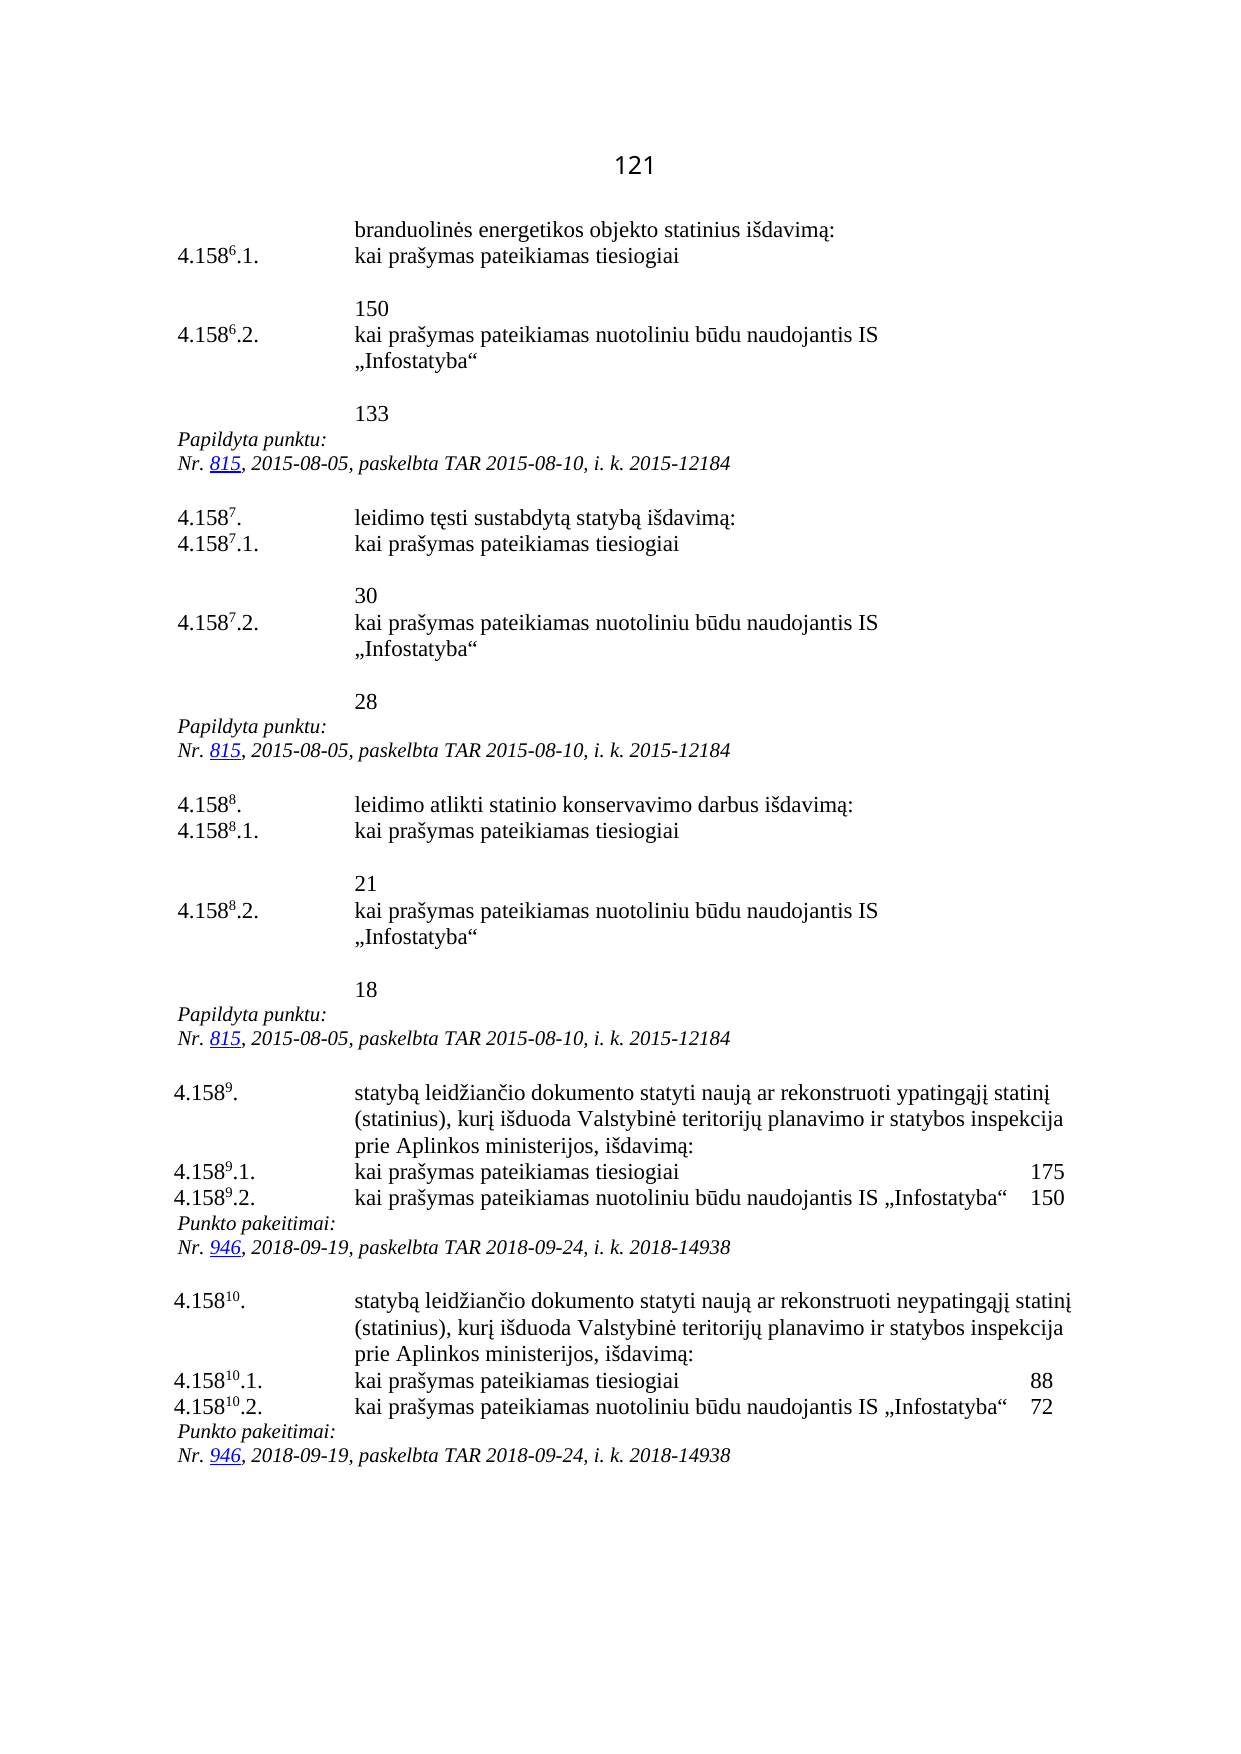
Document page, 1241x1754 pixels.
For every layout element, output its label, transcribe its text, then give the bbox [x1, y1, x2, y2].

text 4.1589. statybą leidžiančio dokumento statyti naują ar rekonstruoti ypatingąjį statinį (statinius), kurį išduoda Valstybinė teritorijų planavimo ir statybos inspekcija prie Aplinkos ministerijos, išdavimą: [174, 1079, 1093, 1158]
text Nr. 946, 2018-09-19, paskelbta TAR 2018-09-24, i. k. 2018-14938 [177, 1443, 1093, 1467]
text 4.1587. leidimo tęsti sustabdytą statybą išdavimą: [177, 503, 945, 530]
text 4.1586.2. kai prašymas pateikiamas nuotoliniu būdu naudojantis IS [177, 321, 945, 348]
text 4.1589.2. kai prašymas pateikiamas nuotoliniu būdu naudojantis IS „Infostatyba“ 150 [174, 1184, 1093, 1211]
text Nr. 815, 2015-08-05, paskelbta TAR 2015-08-10, i. k. 2015-12184 [177, 1026, 1093, 1050]
text Nr. 815, 2015-08-05, paskelbta TAR 2015-08-10, i. k. 2015-12184 [177, 451, 1093, 475]
text 4.1588.1. kai prašymas pateikiamas tiesiogiai 21 [177, 818, 945, 897]
text „Infostatyba“ 28 [354, 635, 945, 714]
text branduolinės energetikos objekto statinius išdavimą: [354, 216, 945, 242]
text Papildyta punktu: [177, 714, 1093, 738]
text 4.1587.1. kai prašymas pateikiamas tiesiogiai 30 [177, 530, 945, 609]
text „Infostatyba“ 133 [354, 348, 945, 427]
text 4.1586.1. kai prašymas pateikiamas tiesiogiai 150 [177, 242, 945, 321]
text Nr. 815, 2015-08-05, paskelbta TAR 2015-08-10, i. k. 2015-12184 [177, 738, 1093, 762]
text 4.1589.1. kai prašymas pateikiamas tiesiogiai 175 [174, 1158, 1093, 1184]
text 4.15810. statybą leidžiančio dokumento statyti naują ar rekonstruoti neypatingąjį statinį (statinius), kurį išduoda Valstybinė teritorijų planavimo ir statybos inspekcija prie Aplinkos ministerijos, išdavimą: [174, 1288, 1093, 1367]
text 4.15810.2. kai prašymas pateikiamas nuotoliniu būdu naudojantis IS „Infostatyba“ 72 [174, 1393, 1093, 1419]
text 4.1588.2. kai prašymas pateikiamas nuotoliniu būdu naudojantis IS [177, 897, 945, 923]
text Punkto pakeitimai: [177, 1211, 1093, 1235]
text „Infostatyba“ 18 [354, 923, 945, 1002]
text Nr. 946, 2018-09-19, paskelbta TAR 2018-09-24, i. k. 2018-14938 [177, 1235, 1093, 1259]
text Papildyta punktu: [177, 1002, 1093, 1026]
text 4.1588. leidimo atlikti statinio konservavimo darbus išdavimą: [177, 791, 945, 818]
text 4.15810.1. kai prašymas pateikiamas tiesiogiai 88 [174, 1367, 1093, 1393]
text Punkto pakeitimai: [177, 1419, 1093, 1443]
text Papildyta punktu: [177, 427, 1093, 451]
text 4.1587.2. kai prašymas pateikiamas nuotoliniu būdu naudojantis IS [177, 609, 945, 635]
